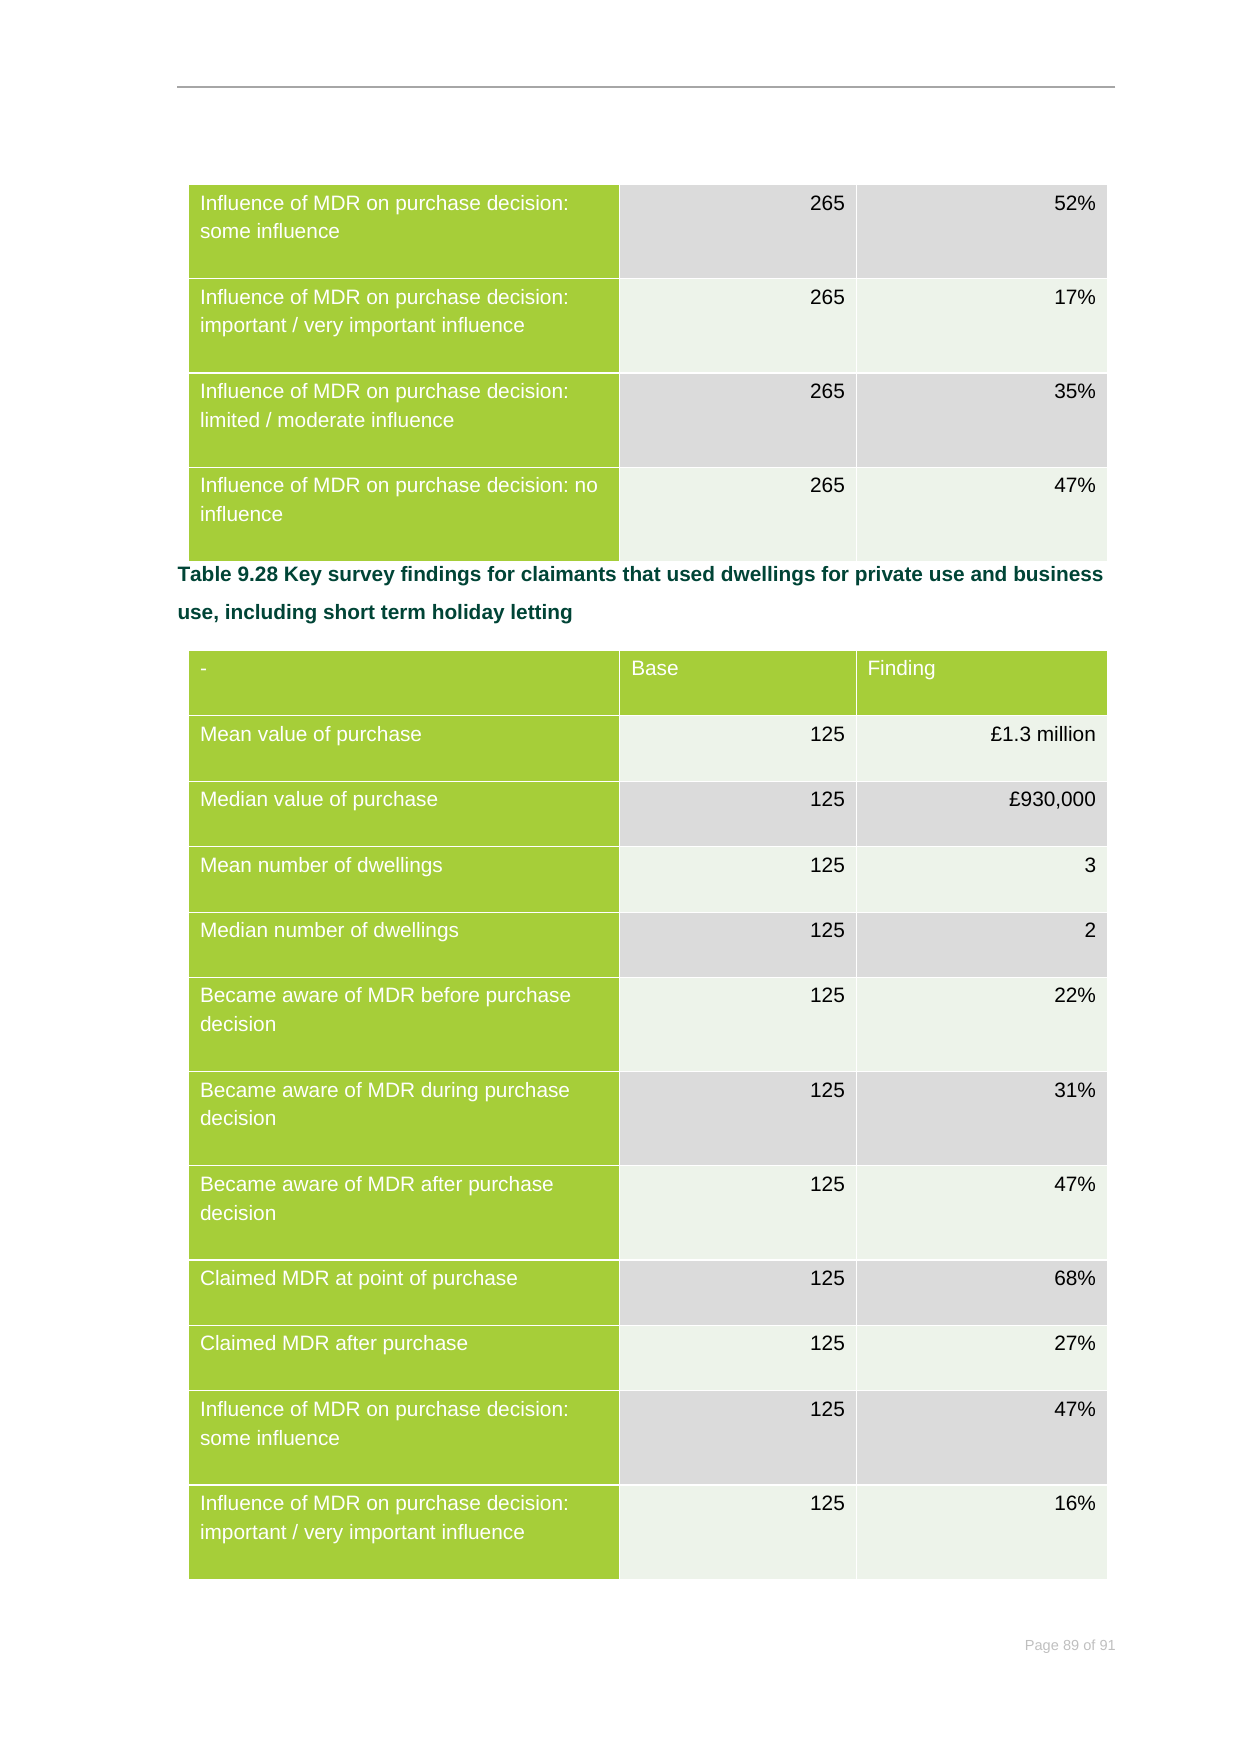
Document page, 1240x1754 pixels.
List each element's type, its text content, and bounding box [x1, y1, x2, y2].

table_header - [189, 651, 619, 715]
table_cell 125 [620, 913, 856, 977]
table_cell 265 [620, 374, 856, 467]
table_cell 125 [620, 1391, 856, 1484]
table_cell 27% [857, 1326, 1107, 1390]
table_cell 125 [620, 782, 856, 846]
table_cell Influence of MDR on purchase decision: important / very important influence [189, 1486, 619, 1579]
table_header Finding [857, 651, 1107, 715]
table_cell Mean value of purchase [189, 716, 619, 781]
table_cell 47% [857, 1166, 1107, 1259]
table_cell £930,000 [857, 782, 1107, 846]
table_cell Influence of MDR on purchase decision: no influence [189, 468, 619, 561]
table_cell 265 [620, 279, 856, 372]
table_cell 125 [620, 1166, 856, 1259]
table_cell 3 [857, 847, 1107, 912]
table_cell 125 [620, 978, 856, 1071]
table_header Base [620, 651, 856, 715]
table_cell 125 [620, 1486, 856, 1579]
table_cell 22% [857, 978, 1107, 1071]
table_cell 47% [857, 468, 1107, 561]
table_cell Became aware of MDR before purchase decision [189, 978, 619, 1071]
table_cell 16% [857, 1486, 1107, 1579]
table_cell Became aware of MDR after purchase decision [189, 1166, 619, 1259]
table_cell Median value of purchase [189, 782, 619, 846]
table_cell Influence of MDR on purchase decision: important / very important influence [189, 279, 619, 372]
table_cell 68% [857, 1261, 1107, 1325]
table_cell 265 [620, 468, 856, 561]
table_cell 125 [620, 716, 856, 781]
table_cell 35% [857, 374, 1107, 467]
table_cell Claimed MDR at point of purchase [189, 1261, 619, 1325]
table_cell 31% [857, 1072, 1107, 1165]
table_cell Became aware of MDR during purchase decision [189, 1072, 619, 1165]
table_cell Claimed MDR after purchase [189, 1326, 619, 1390]
table_cell 125 [620, 1326, 856, 1390]
table_cell 125 [620, 847, 856, 912]
table_cell Influence of MDR on purchase decision: some influence [189, 185, 619, 278]
table_cell 125 [620, 1261, 856, 1325]
table_cell 265 [620, 185, 856, 278]
table_cell £1.3 million [857, 716, 1107, 781]
table_cell Median number of dwellings [189, 913, 619, 977]
table_cell Influence of MDR on purchase decision: limited / moderate influence [189, 374, 619, 467]
table_cell 17% [857, 279, 1107, 372]
table_cell Influence of MDR on purchase decision: some influence [189, 1391, 619, 1484]
text Table 9.28 Key survey findings for claimants that used dwellings for private use and business use, including short term holiday letting [177, 562, 1115, 631]
table_cell Mean number of dwellings [189, 847, 619, 912]
table_cell 2 [857, 913, 1107, 977]
table_cell 52% [857, 185, 1107, 278]
table_cell 125 [620, 1072, 856, 1165]
table_cell 47% [857, 1391, 1107, 1484]
